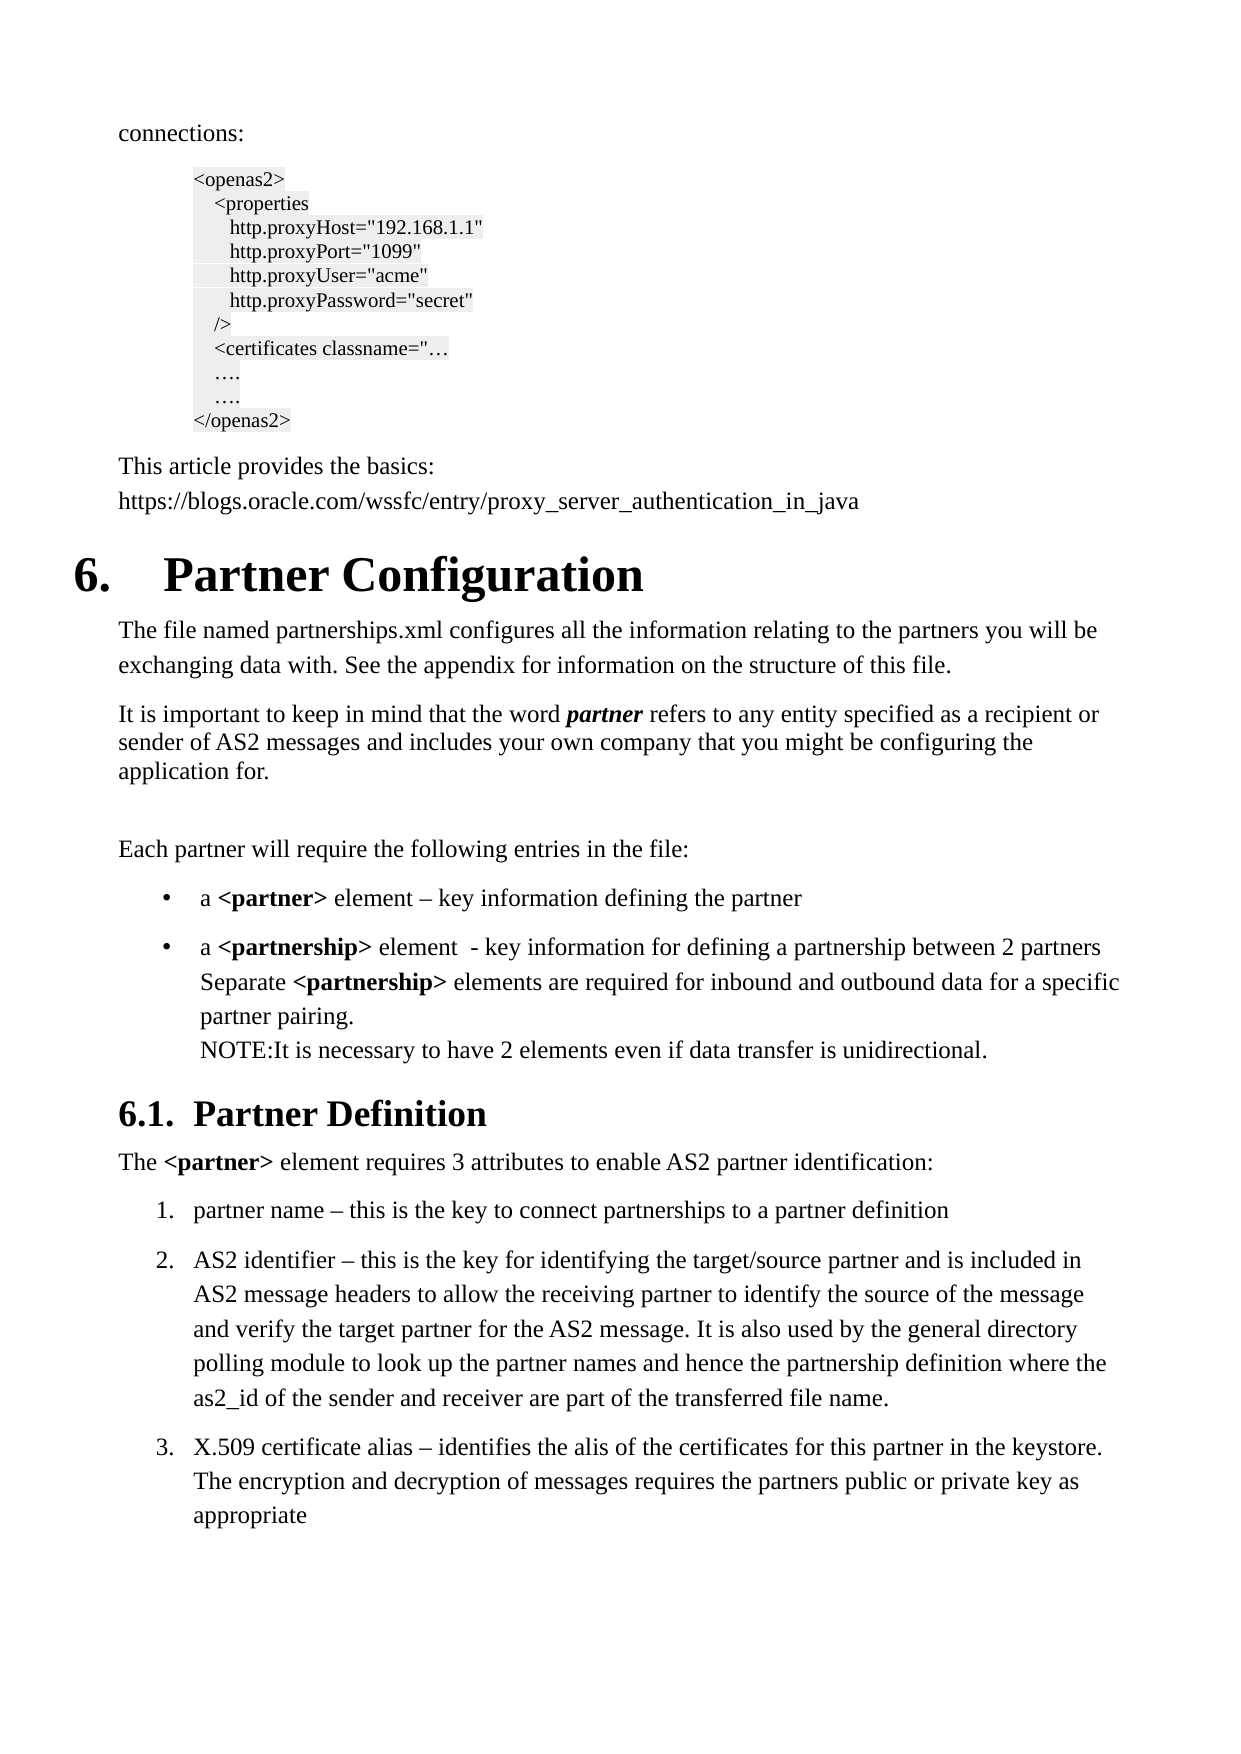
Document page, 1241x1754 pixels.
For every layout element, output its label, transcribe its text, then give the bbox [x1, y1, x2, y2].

text The <partner> element requires 3 attributes to enable AS2 partner identification: [118, 1147, 1122, 1175]
text …. [193, 360, 1122, 384]
subtitle Partner Definition [118, 1091, 1122, 1134]
text Each partner will require the following entries in the file: [118, 834, 1122, 863]
text http.proxyPort="1099" [193, 239, 1122, 263]
text <certificates classname="… [193, 336, 1122, 360]
text http.proxyPassword="secret" [193, 287, 1122, 312]
text http.proxyUser="acme" [193, 263, 1122, 287]
text </openas2> [193, 408, 1122, 432]
text It is important to keep in mind that the word partner refers to any entity specified as a recipient or sender of AS2 messages and includes your own company that you might be configuring the application for. [118, 699, 1122, 785]
text http.proxyHost="192.168.1.1" [193, 215, 1122, 239]
text <openas2> [193, 167, 1122, 191]
text /> [193, 312, 1122, 336]
list a <partner> element – key information defining the partner [162, 883, 1122, 912]
list AS2 identifier – this is the key for identifying the target/source partner and is included in AS2 message headers to allow the receiving partner to identify the source of the message and verify the target partner for the AS2 message. It is also used by the general directory polling module to look up the partner names and hence the partnership definition where the as2_id of the sender and receiver are part of the transferred file name. [156, 1245, 1122, 1411]
text <properties [193, 191, 1122, 215]
list X.509 certificate alias – identifies the alis of the certificates for this partner in the keystore. The encryption and decryption of messages requires the partners public or private key as appropriate [156, 1432, 1122, 1529]
text The file named partnerships.xml configures all the information relating to the partners you will be exchanging data with. See the appendix for information on the structure of this file. [118, 615, 1122, 678]
text connections: [118, 118, 1122, 147]
text This article provides the basics: https://blogs.oracle.com/wssfc/entry/proxy_server_authentication_in_java [118, 451, 1122, 514]
list a <partnership> element - key information for defining a partnership between 2 partners Separate <partnership> elements are required for inbound and outbound data for a specific partner pairing. NOTE:It is necessary to have 2 elements even if data transfer is unidirectional. [162, 932, 1122, 1064]
subtitle Partner Configuration [73, 545, 1122, 603]
text …. [193, 384, 1122, 408]
list partner name – this is the key to connect partnerships to a partner definition [156, 1196, 1122, 1224]
